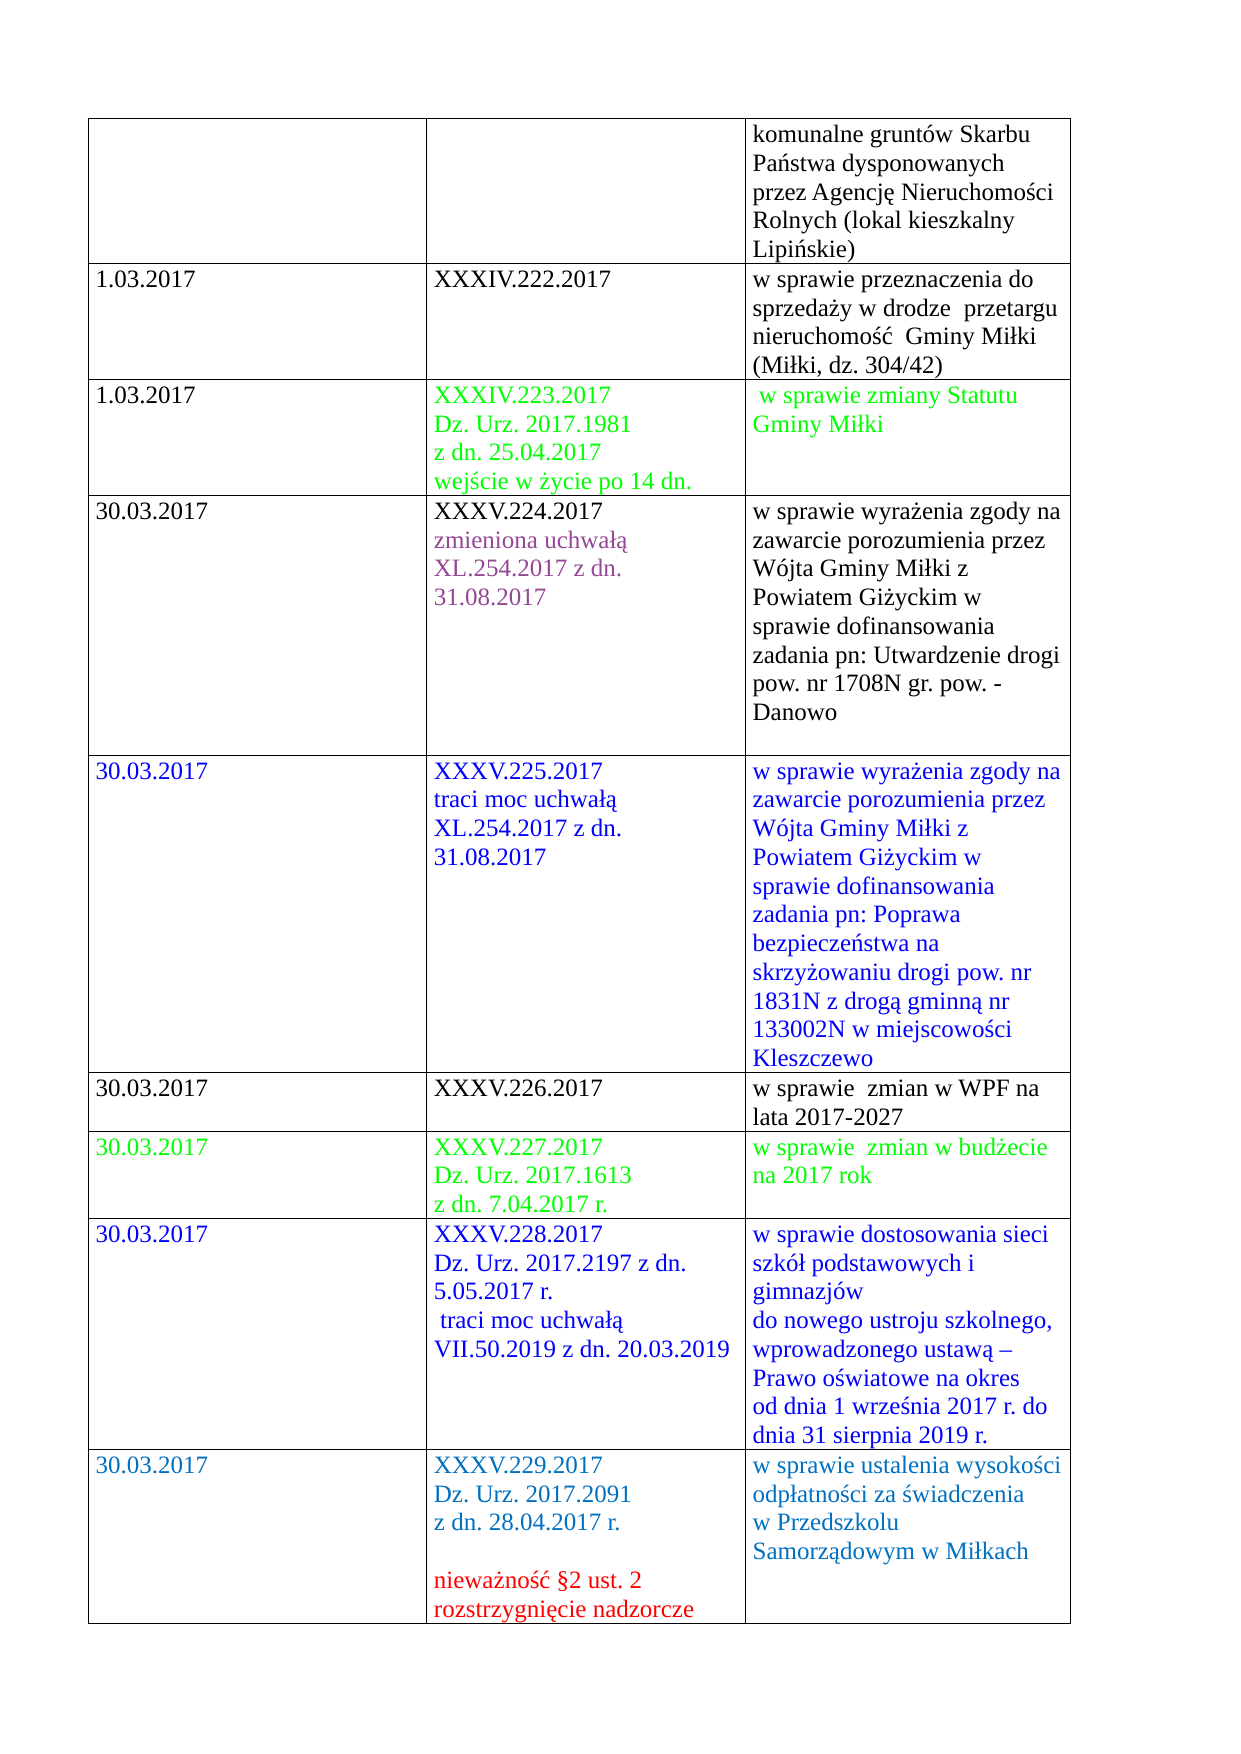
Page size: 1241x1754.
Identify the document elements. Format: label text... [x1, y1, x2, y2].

table_cell XXXV.229.2017 Dz. Urz. 2017.2091 z dn. 28.04.2017 r. nieważność §2 ust. 2 rozstrzygnięcie nadzorcze [427, 1450, 745, 1622]
table_cell w sprawie ustalenia wysokości odpłatności za świadczenia w Przedszkolu Samorządowym w Miłkach [746, 1450, 1070, 1622]
table_cell 30.03.2017 [89, 1450, 426, 1622]
table_cell [427, 119, 745, 263]
table_cell 30.03.2017 [89, 756, 426, 1072]
table_cell w sprawie przeznaczenia do sprzedaży w drodze przetargu nieruchomość Gminy Miłki (Miłki, dz. 304/42) [746, 264, 1070, 379]
table_cell XXXIV.222.2017 [427, 264, 745, 379]
table_cell w sprawie dostosowania sieci szkół podstawowych i gimnazjów do nowego ustroju szkolnego, wprowadzonego ustawą – Prawo oświatowe na okres od dnia 1 września 2017 r. do dnia 31 sierpnia 2019 r. [746, 1219, 1070, 1449]
table_cell XXXV.224.2017 zmieniona uchwałą XL.254.2017 z dn. 31.08.2017 [427, 496, 745, 755]
table_cell XXXV.228.2017 Dz. Urz. 2017.2197 z dn. 5.05.2017 r. traci moc uchwałą VII.50.2019 z dn. 20.03.2019 [427, 1219, 745, 1449]
table_cell XXXIV.223.2017 Dz. Urz. 2017.1981 z dn. 25.04.2017 wejście w życie po 14 dn. [427, 380, 745, 495]
table_cell XXXV.226.2017 [427, 1073, 745, 1131]
table_cell 1.03.2017 [89, 264, 426, 379]
table_cell w sprawie wyrażenia zgody na zawarcie porozumienia przez Wójta Gminy Miłki z Powiatem Giżyckim w sprawie dofinansowania zadania pn: Utwardzenie drogi pow. nr 1708N gr. pow. - Danowo [746, 496, 1070, 755]
table_cell w sprawie zmian w budżecie na 2017 rok [746, 1132, 1070, 1218]
table_cell w sprawie zmian w WPF na lata 2017-2027 [746, 1073, 1070, 1131]
table_cell XXXV.227.2017 Dz. Urz. 2017.1613 z dn. 7.04.2017 r. [427, 1132, 745, 1218]
table_cell 30.03.2017 [89, 496, 426, 755]
table_cell komunalne gruntów Skarbu Państwa dysponowanych przez Agencję Nieruchomości Rolnych (lokal kieszkalny Lipińskie) [746, 119, 1070, 263]
table_cell w sprawie zmiany Statutu Gminy Miłki [746, 380, 1070, 495]
table_cell 1.03.2017 [89, 380, 426, 495]
table_cell 30.03.2017 [89, 1073, 426, 1131]
table_cell [89, 119, 426, 263]
table_cell w sprawie wyrażenia zgody na zawarcie porozumienia przez Wójta Gminy Miłki z Powiatem Giżyckim w sprawie dofinansowania zadania pn: Poprawa bezpieczeństwa na skrzyżowaniu drogi pow. nr 1831N z drogą gminną nr 133002N w miejscowości Kleszczewo [746, 756, 1070, 1072]
table_cell 30.03.2017 [89, 1219, 426, 1449]
table_cell 30.03.2017 [89, 1132, 426, 1218]
table_cell XXXV.225.2017 traci moc uchwałą XL.254.2017 z dn. 31.08.2017 [427, 756, 745, 1072]
